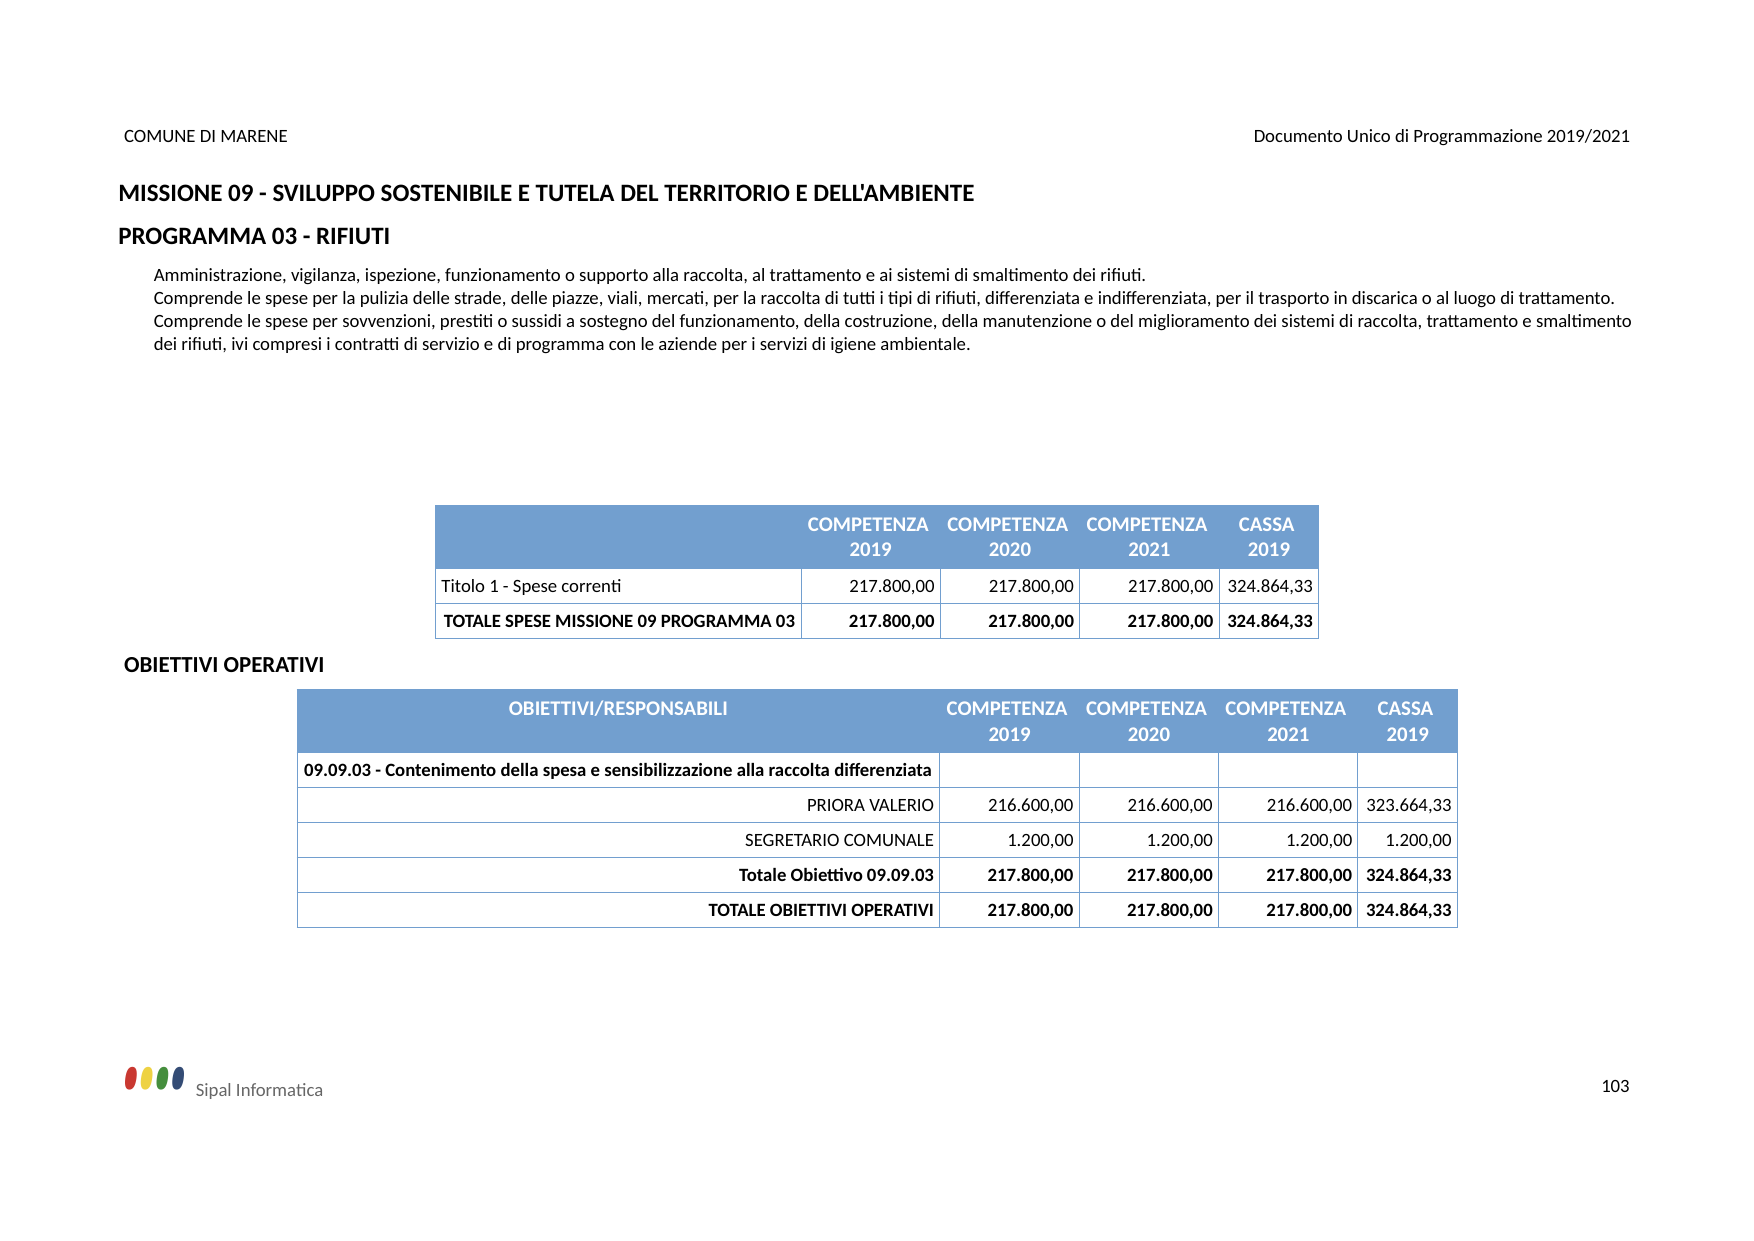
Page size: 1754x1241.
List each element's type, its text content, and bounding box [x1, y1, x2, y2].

table_cell 216.600,00 [940, 788, 1079, 822]
table_cell 217.800,00 [941, 604, 1079, 638]
table_header COMPETENZA 2020 [1080, 690, 1218, 752]
table_cell TOTALE OBIETTIVI OPERATIVI [298, 893, 939, 926]
table_cell [1358, 753, 1457, 787]
table_cell [118, 684, 1636, 933]
table_cell 216.600,00 [1219, 788, 1357, 822]
text Comprende le spese per la pulizia delle strade, delle piazze, viali, mercati, per la raccolta di tutti i tipi di rifiuti, differenziata e indifferenziata, per il trasporto in discarica o al luogo di trattamento. [153, 286, 1636, 309]
table_cell 1.200,00 [1219, 823, 1357, 857]
table_cell [1080, 753, 1218, 787]
table_header COMPETENZA 2021 [1219, 690, 1357, 752]
text Comprende le spese per sovvenzioni, prestiti o sussidi a sostegno del funzionamento, della costruzione, della manutenzione o del miglioramento dei sistemi di raccolta, trattamento e smaltimento dei rifiuti, ivi compresi i contratti di servizio e di programma con le aziende per i servizi di igiene ambientale. [153, 309, 1636, 355]
table_cell 217.800,00 [1219, 893, 1357, 926]
table_header CASSA 2019 [1220, 506, 1318, 568]
table_cell Titolo 1 - Spese correnti [436, 569, 801, 603]
table_cell 216.600,00 [1080, 788, 1218, 822]
table_cell TOTALE SPESE MISSIONE 09 PROGRAMMA 03 [436, 604, 801, 638]
text Programma 03 - Rifiuti [118, 220, 1612, 251]
table_cell [1219, 753, 1357, 787]
table_header COMPETENZA 2019 [802, 506, 940, 568]
table_cell 217.800,00 [802, 604, 940, 638]
table_cell 217.800,00 [1080, 893, 1218, 926]
table_cell [940, 753, 1079, 787]
table_cell 217.800,00 [802, 569, 940, 603]
table_cell 1.200,00 [940, 823, 1079, 857]
table_cell PRIORA VALERIO [298, 788, 939, 822]
table_cell 217.800,00 [1080, 858, 1218, 892]
table_cell Totale Obiettivo 09.09.03 [298, 858, 939, 892]
table_cell 324.864,33 [1358, 858, 1457, 892]
table_header CASSA 2019 [1358, 690, 1457, 752]
table_cell 217.800,00 [940, 858, 1079, 892]
table_cell SEGRETARIO COMUNALE [298, 823, 939, 857]
table_cell 217.800,00 [941, 569, 1079, 603]
table_cell 217.800,00 [940, 893, 1079, 926]
table_cell 217.800,00 [1080, 604, 1219, 638]
table_header COMPETENZA 2019 [940, 690, 1079, 752]
table_cell 323.664,33 [1358, 788, 1457, 822]
table_header OBIETTIVI/RESPONSABILI [298, 690, 939, 752]
table_cell 09.09.03 - Contenimento della spesa e sensibilizzazione alla raccolta differenziata [298, 753, 939, 787]
text Missione 09 - Sviluppo sostenibile e tutela del territorio e dell'ambiente [118, 177, 1612, 208]
table_cell 1.200,00 [1358, 823, 1457, 857]
table_header COMPETENZA 2021 [1080, 506, 1219, 568]
table_cell 324.864,33 [1220, 569, 1318, 603]
table_cell 217.800,00 [1219, 858, 1357, 892]
text Amministrazione, vigilanza, ispezione, funzionamento o supporto alla raccolta, al trattamento e ai sistemi di smaltimento dei rifiuti. [153, 263, 1636, 286]
table_cell 324.864,33 [1358, 893, 1457, 926]
table_header [118, 499, 1636, 644]
table_cell OBIETTIVI OPERATIVI [118, 644, 1636, 683]
table_header COMPETENZA 2020 [941, 506, 1079, 568]
table_cell 324.864,33 [1220, 604, 1318, 638]
table_header [436, 506, 801, 568]
table_cell 1.200,00 [1080, 823, 1218, 857]
table_cell 217.800,00 [1080, 569, 1219, 603]
